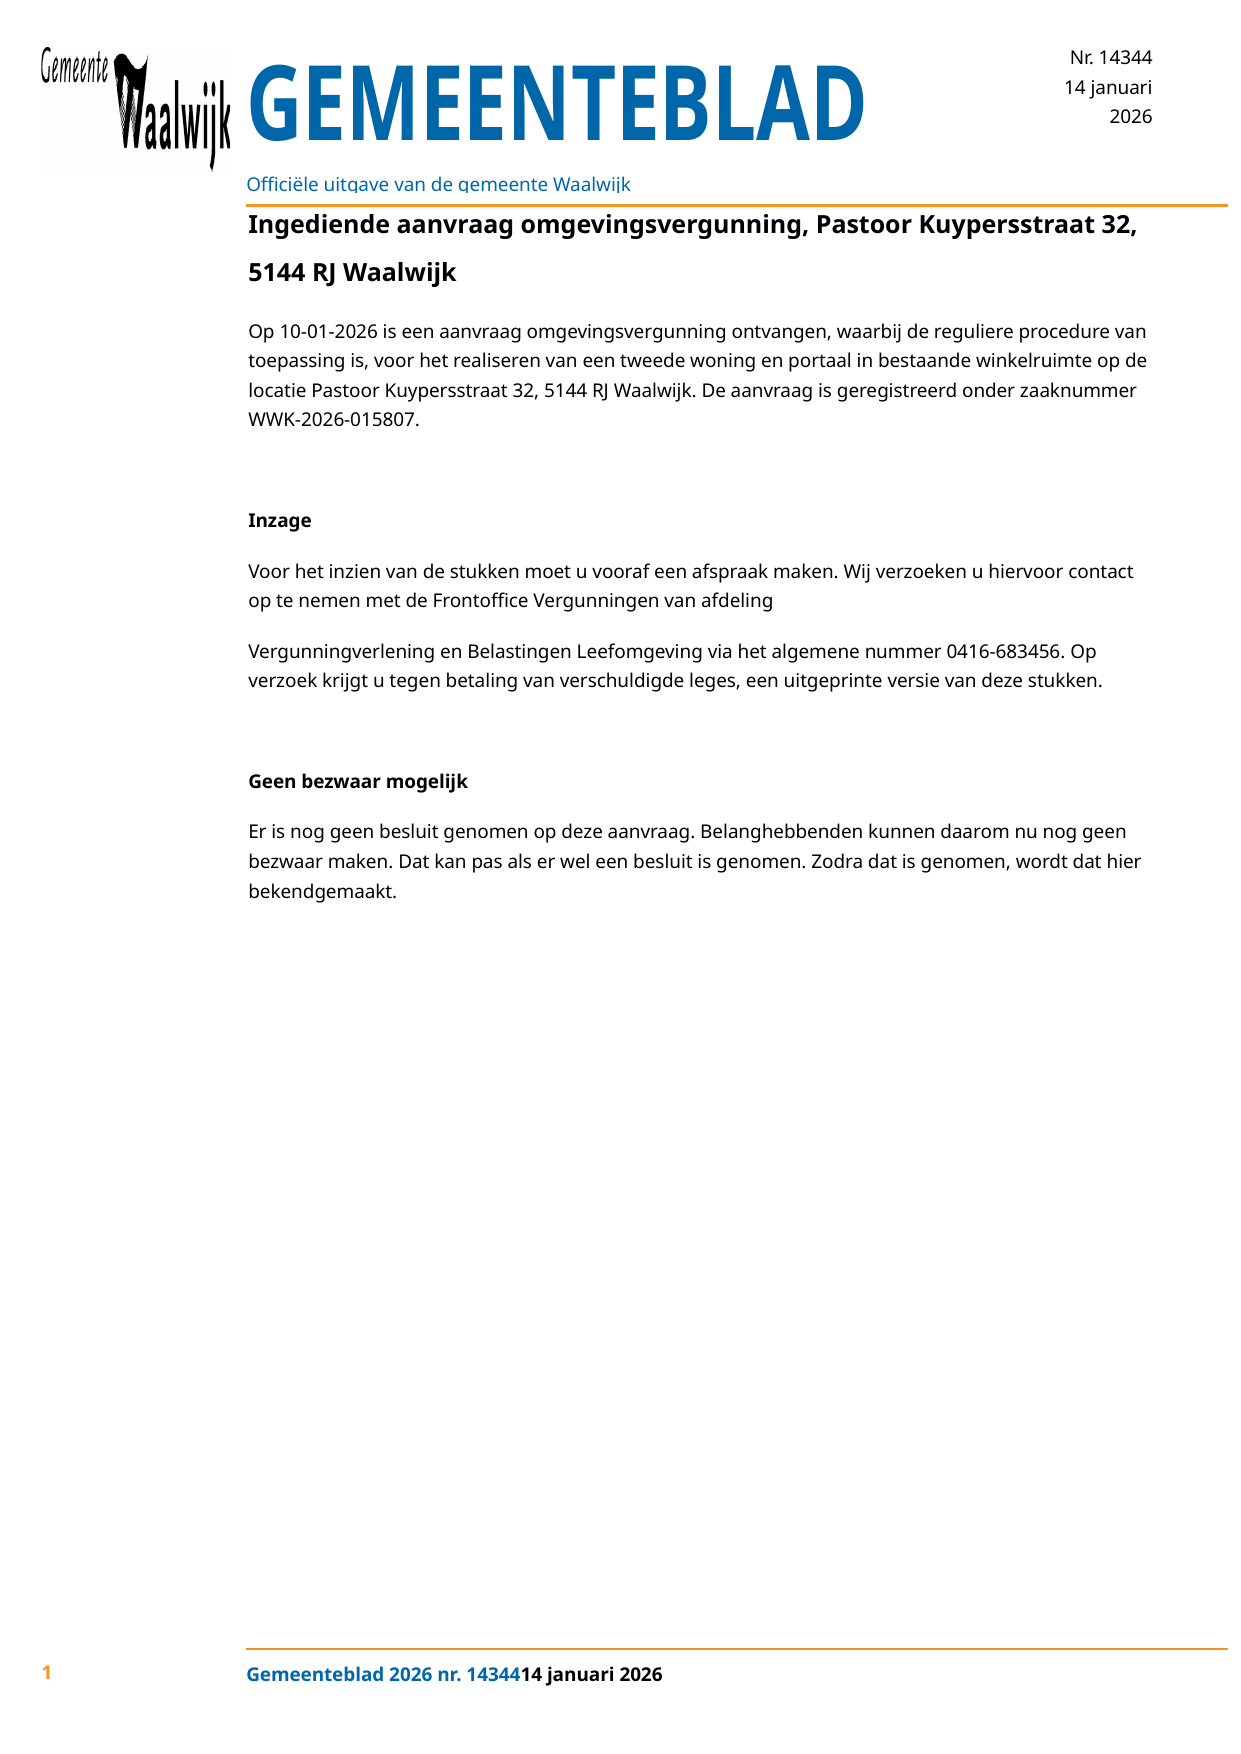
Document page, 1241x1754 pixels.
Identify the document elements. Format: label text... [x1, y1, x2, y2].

text Geen bezwaar mogelijk [248, 768, 1152, 794]
text Vergunningverlening en Belastingen Leefomgeving via het algemene nummer 0416-683456. Op verzoek krijgt u tegen betaling van verschuldigde leges, een uitgeprinte versie van deze stukken. [248, 638, 1152, 693]
text Inzage [248, 507, 1152, 533]
text Ingediende aanvraag omgevingsvergunning, Pastoor Kuypersstraat 32, 5144 RJ Waalwijk [248, 207, 1152, 288]
text Voor het inzien van de stukken moet u vooraf een afspraak maken. Wij verzoeken u hiervoor contact op te nemen met de Frontoffice Vergunningen van afdeling [248, 558, 1152, 613]
text Op 10-01-2026 is een aanvraag omgevingsvergunning ontvangen, waarbij de reguliere procedure van toepassing is, voor het realiseren van een tweede woning en portaal in bestaande winkelruimte op de locatie Pastoor Kuypersstraat 32, 5144 RJ Waalwijk. De aanvraag is geregistreerd onder zaaknummer WWK-2026-015807. [248, 318, 1152, 432]
text Er is nog geen besluit genomen op deze aanvraag. Belanghebbenden kunnen daarom nu nog geen bezwaar maken. Dat kan pas als er wel een besluit is genomen. Zodra dat is genomen, wordt dat hier bekendgemaakt. [248, 819, 1152, 904]
picture [41, 47, 231, 172]
